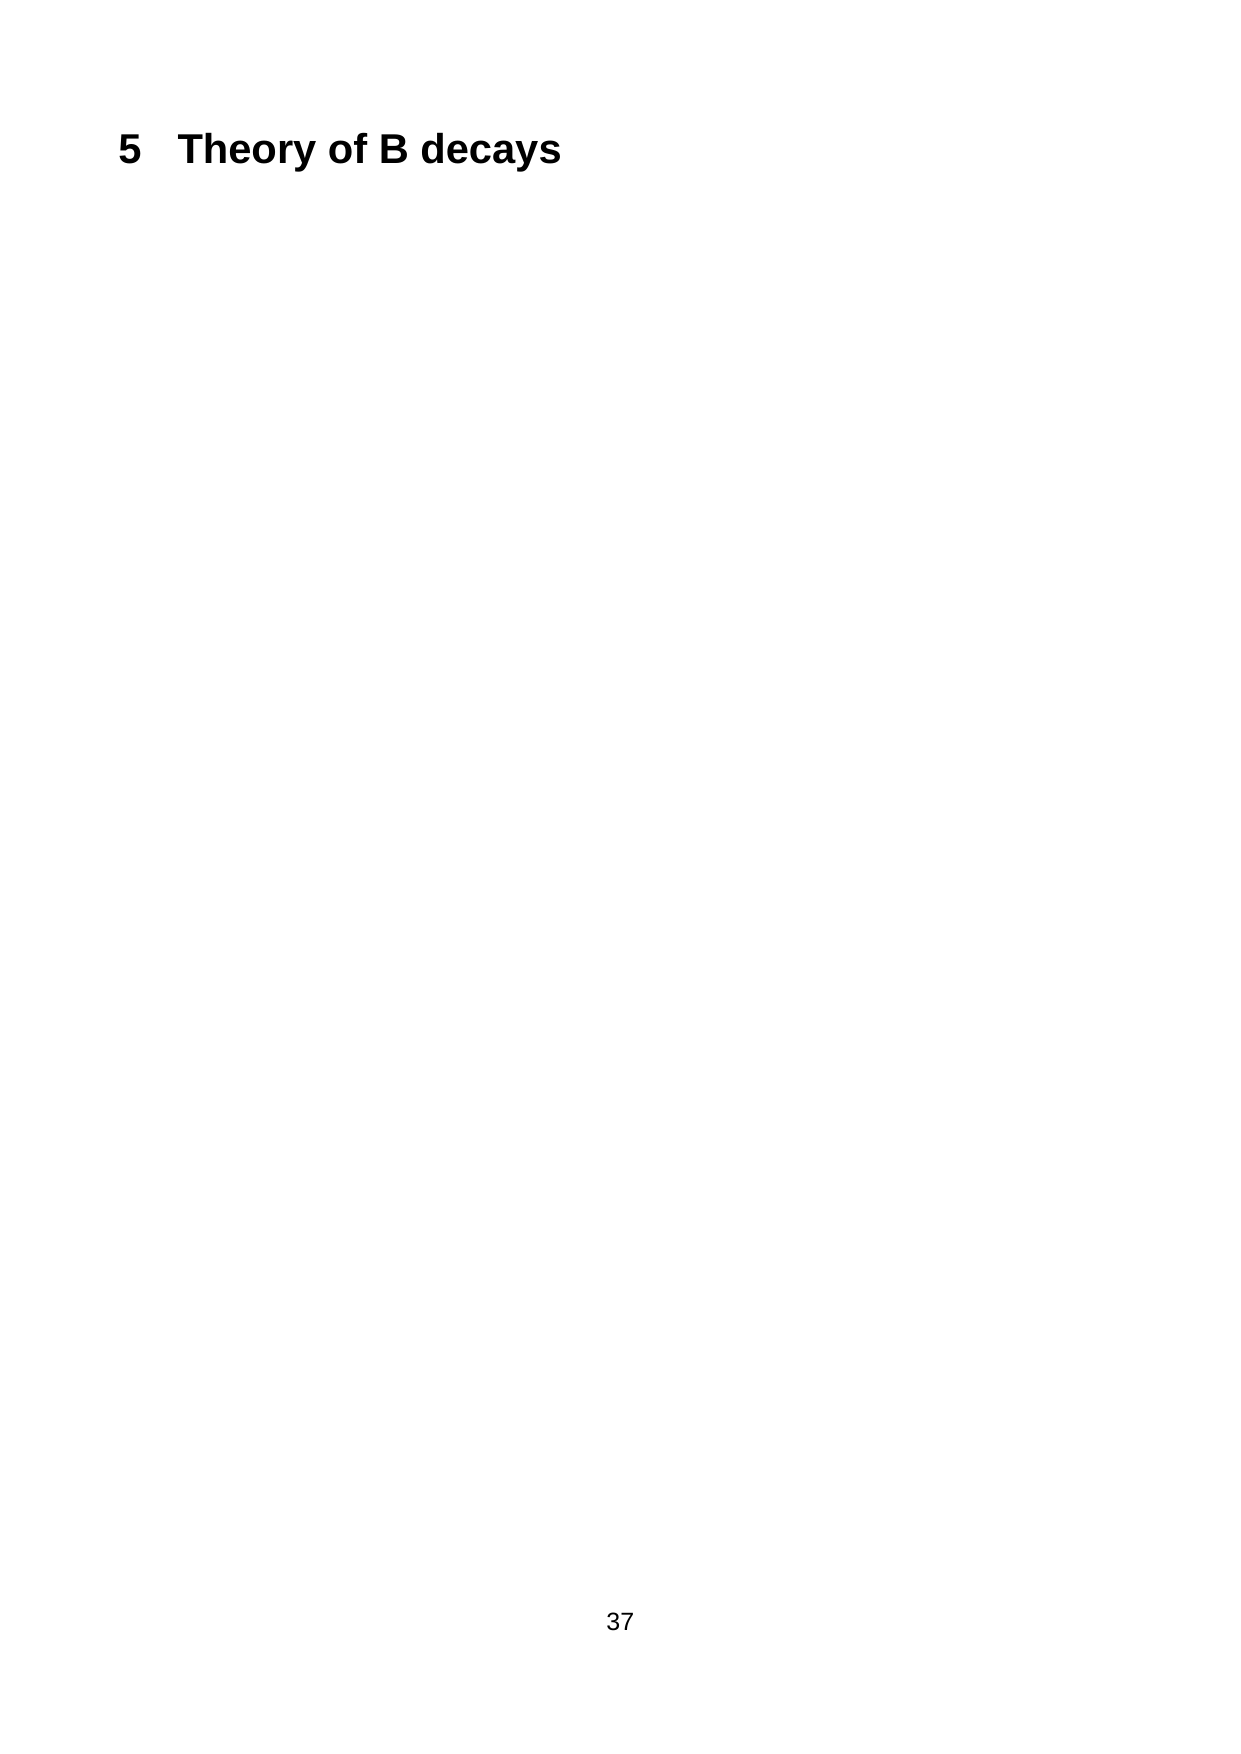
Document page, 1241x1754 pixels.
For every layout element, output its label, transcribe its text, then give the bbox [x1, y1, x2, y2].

subtitle Theory of B decays [118, 124, 1122, 172]
